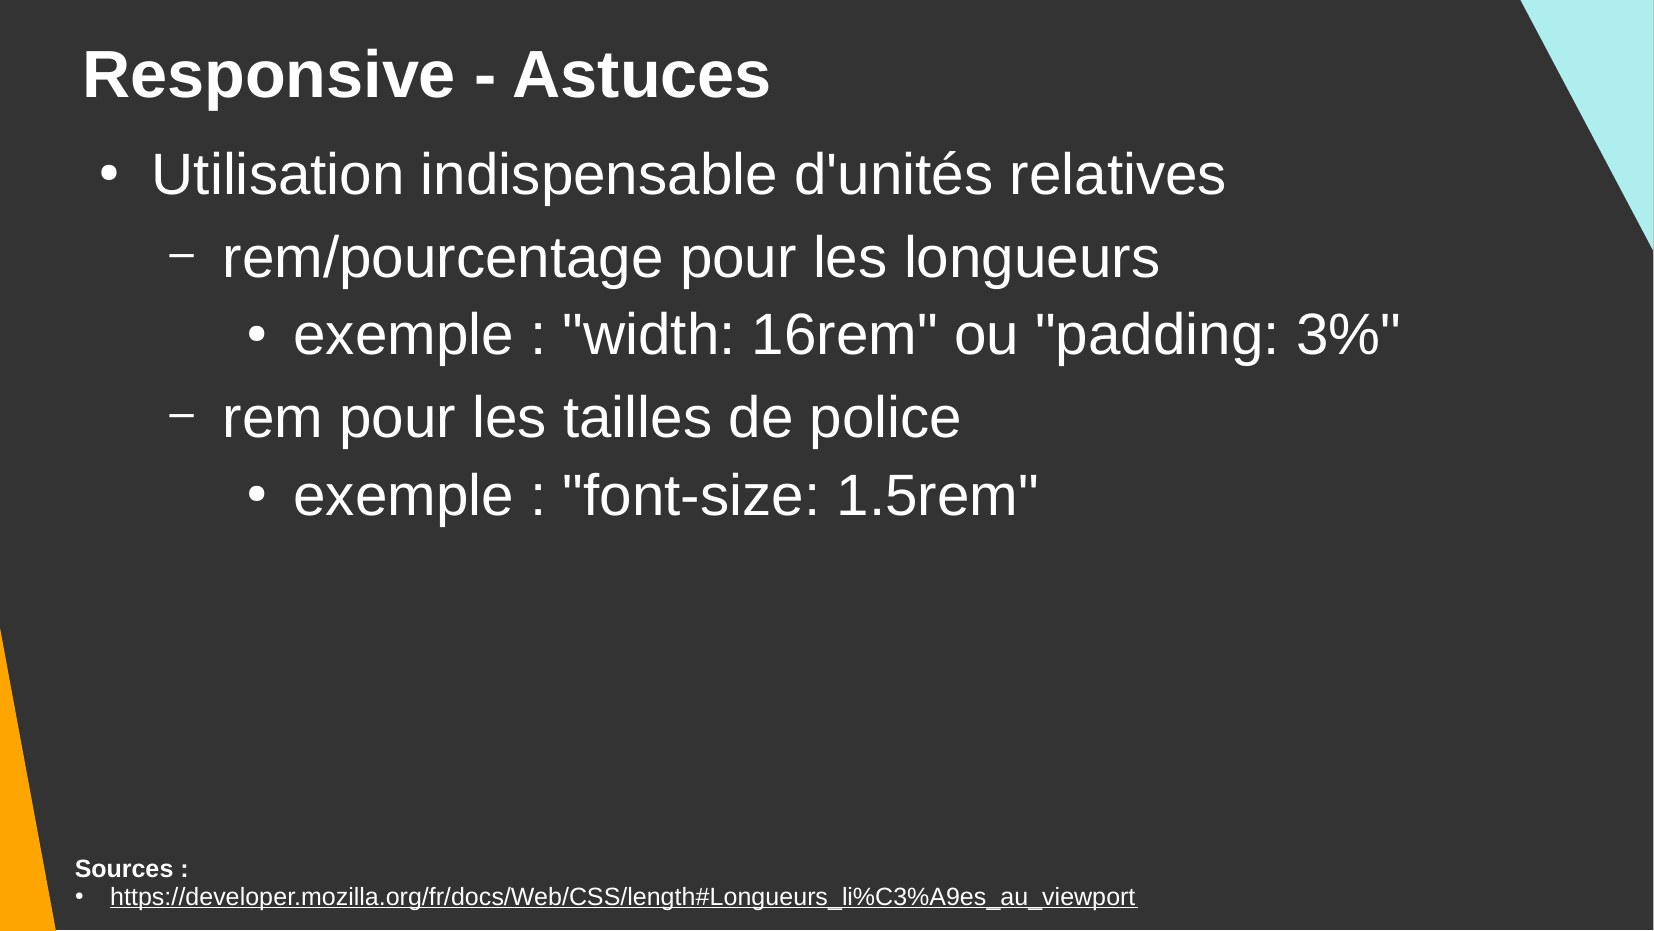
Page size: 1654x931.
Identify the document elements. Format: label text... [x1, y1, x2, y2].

list Utilisation indispensable d'unités relatives rem/pourcentage pour les longueurs exemple : "width: 16rem" ou "padding: 3%" rem pour les tailles de police exemple : "font-size: 1.5rem" [80, 141, 1605, 662]
title Responsive - Astuces [82, 37, 1571, 112]
text_box Sources : https://developer.mozilla.org/fr/docs/Web/CSS/length#Longueurs_li%C3%A9es_au_viewport [60, 847, 1546, 928]
text_box [0, 627, 56, 931]
text_box [1520, 0, 1654, 253]
